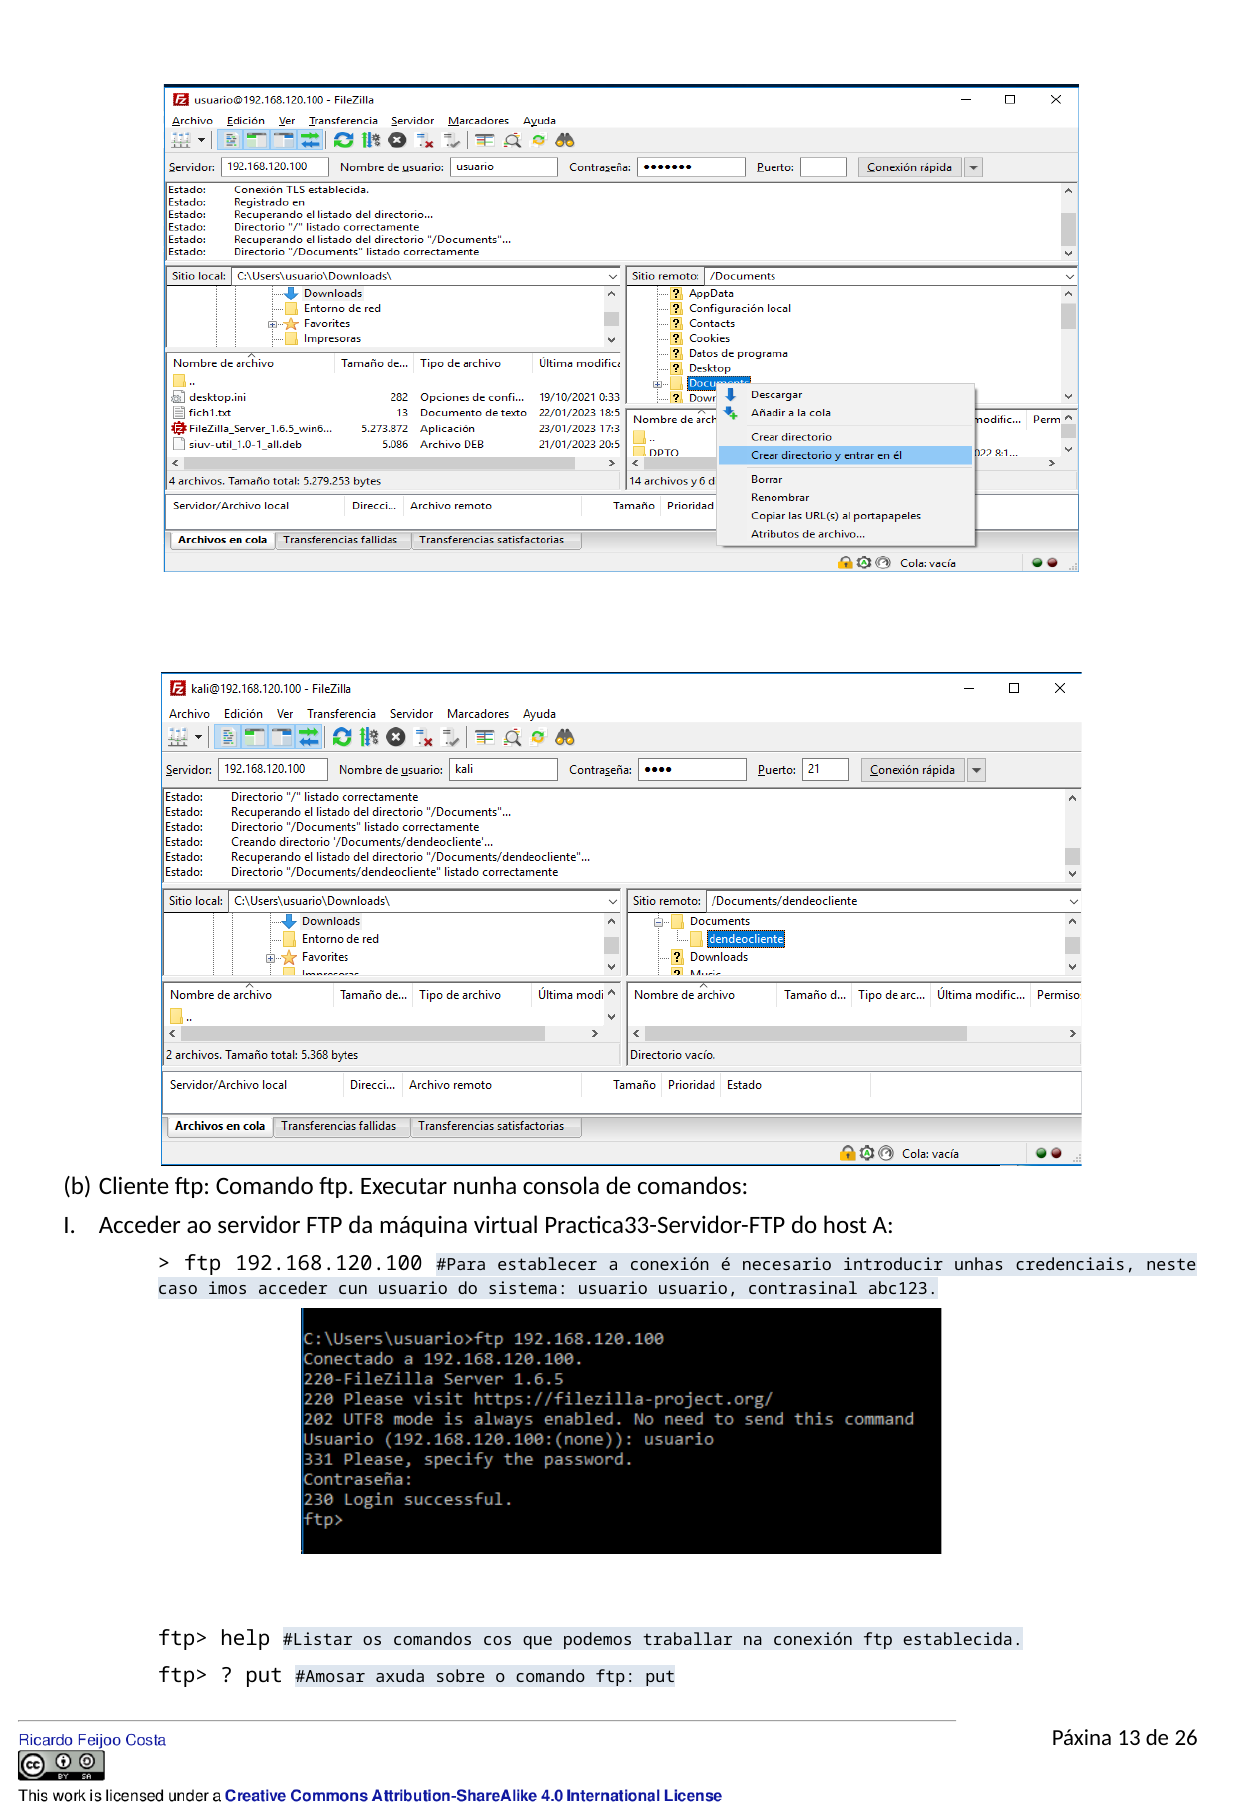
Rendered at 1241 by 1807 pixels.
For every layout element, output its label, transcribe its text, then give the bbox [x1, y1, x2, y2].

picture [8, 1715, 957, 1806]
list Acceder ao servidor FTP da máquina virtual Practica33-Servidor-FTP do host A: [63, 1209, 1197, 1239]
list ftp> help #Listar os comandos cos que podemos traballar na conexión ftp establecida. [122, 1623, 1197, 1651]
picture [161, 672, 1082, 1166]
list > ftp 192.168.120.100 #Para establecer a conexión é necesario introducir unhas credenciais, neste caso imos acceder cun usuario do sistema: usuario usuario, contrasinal abc123. [122, 1248, 1197, 1299]
list Cliente ftp: Comando ftp. Executar nunha consola de comandos: [63, 1170, 1197, 1200]
picture [163, 84, 1079, 572]
list ftp> ? put #Amosar axuda sobre o comando ftp: put [122, 1660, 1197, 1688]
picture [301, 1308, 942, 1554]
